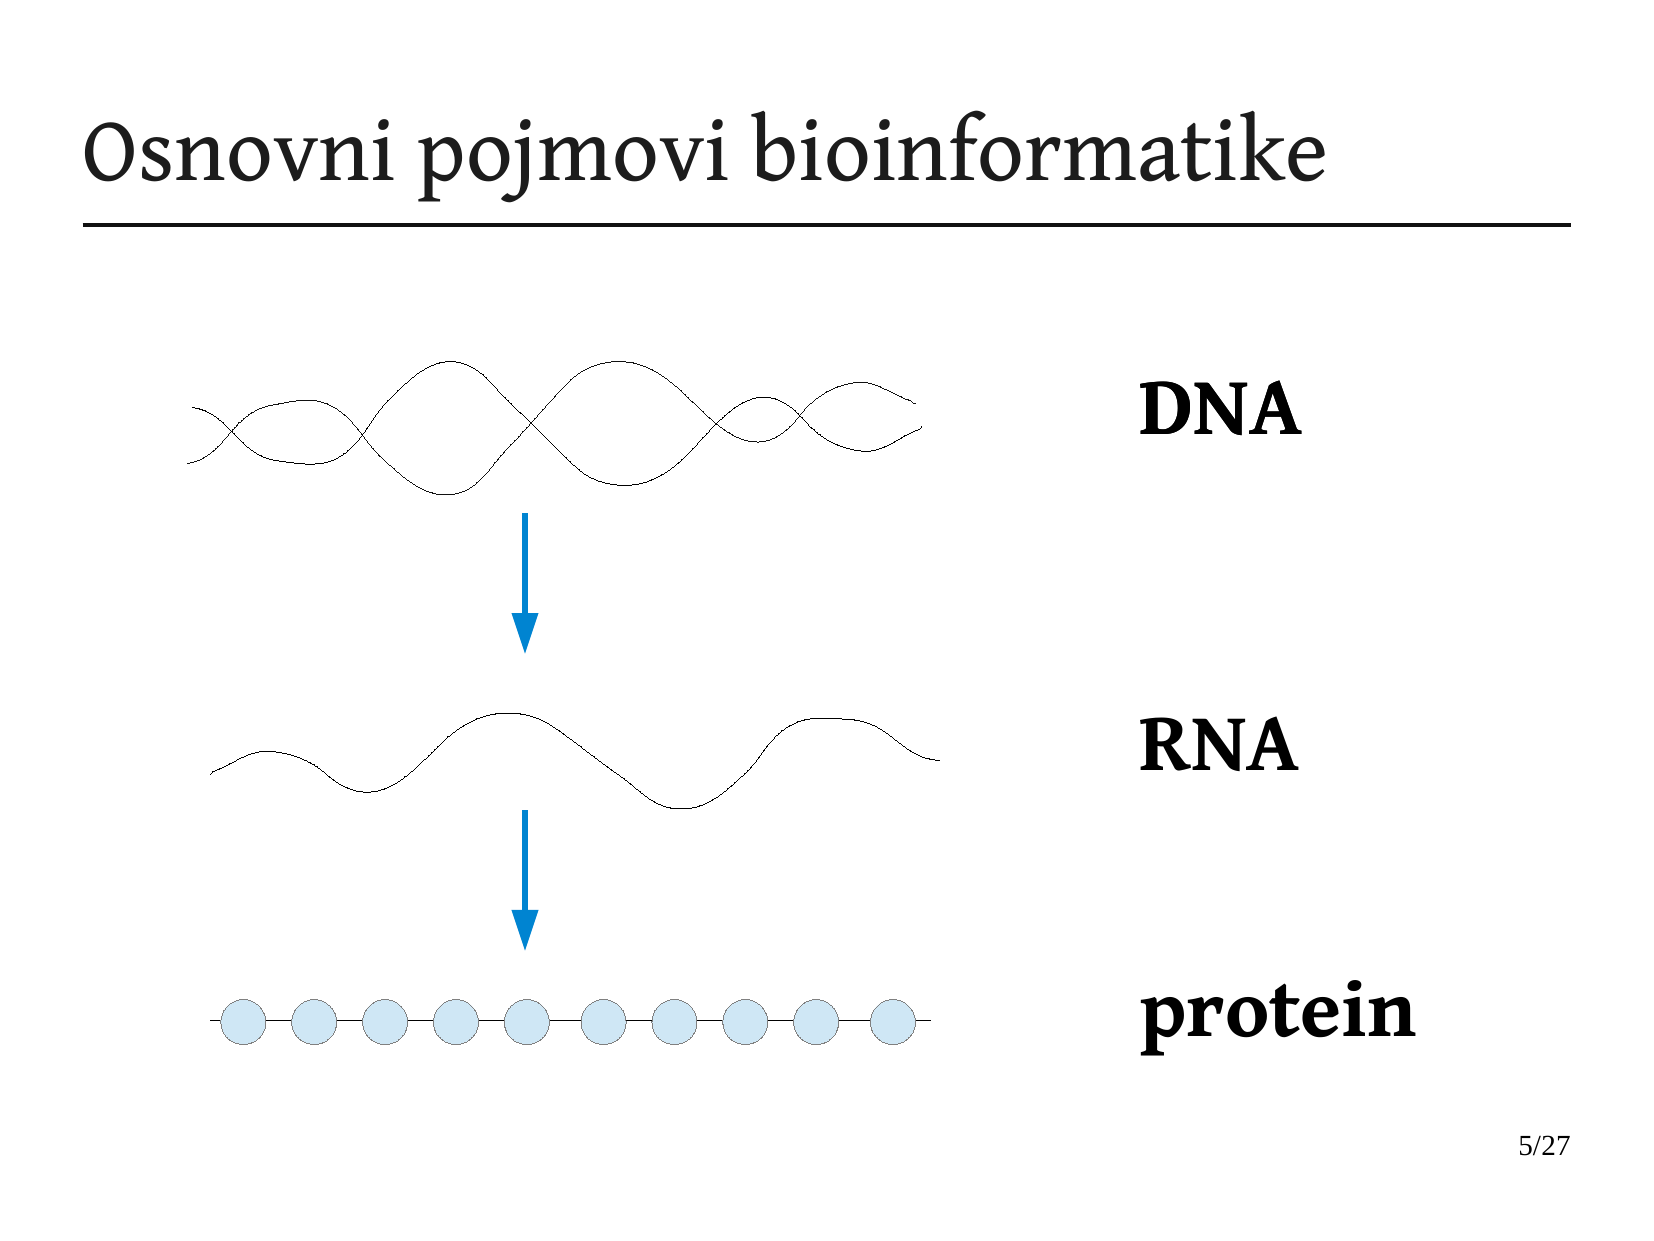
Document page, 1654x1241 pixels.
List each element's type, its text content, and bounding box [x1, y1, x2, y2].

text_box [433, 999, 479, 1045]
text_box [362, 999, 408, 1045]
text_box [870, 999, 916, 1045]
text_box [220, 999, 266, 1045]
text_box protein [1125, 956, 1456, 1086]
text_box RNA [1125, 690, 1396, 802]
text_box [504, 999, 550, 1045]
text_box [793, 999, 839, 1045]
text_box DNA [1125, 354, 1396, 466]
text_box [722, 999, 768, 1045]
text_box [291, 999, 337, 1045]
text_box [581, 999, 627, 1045]
title Osnovni pojmovi bioinformatike [82, 49, 1571, 257]
text_box [651, 999, 697, 1045]
